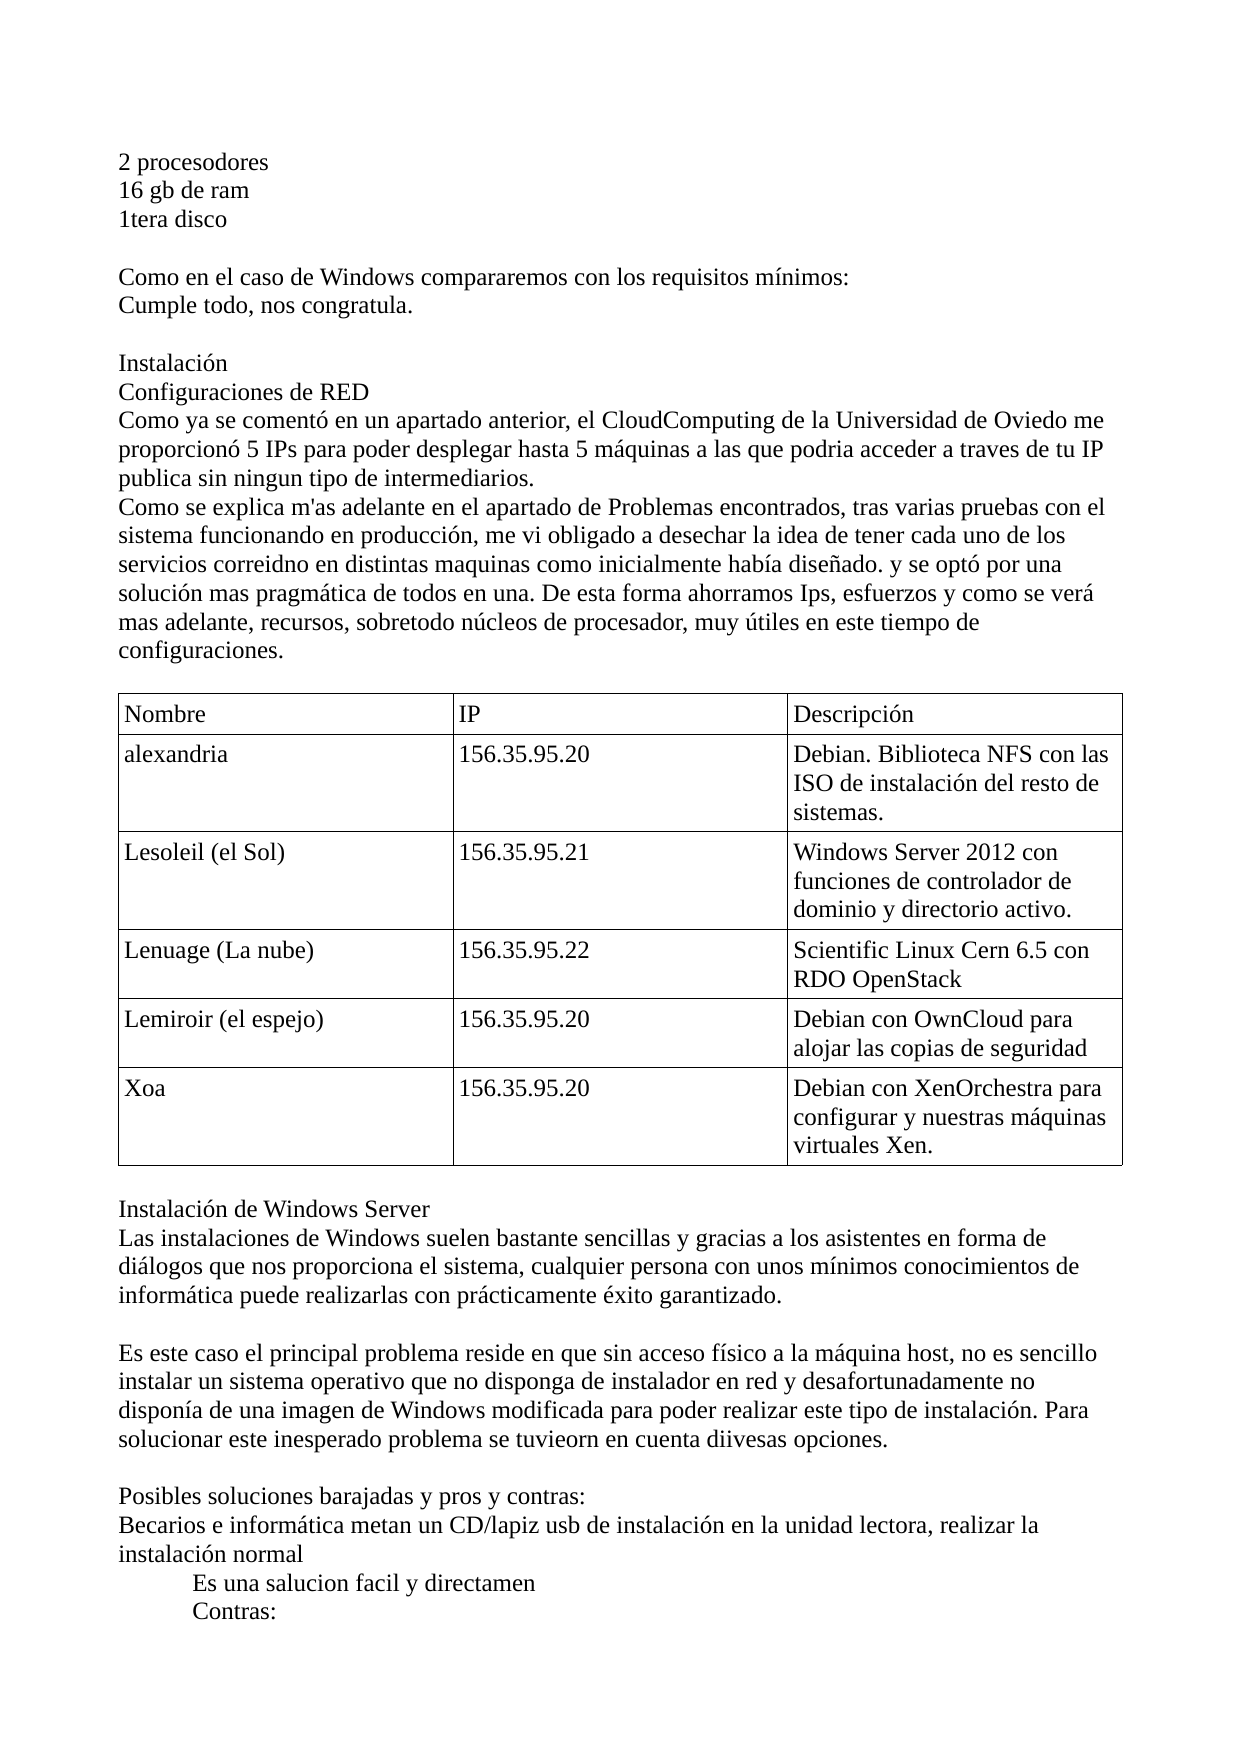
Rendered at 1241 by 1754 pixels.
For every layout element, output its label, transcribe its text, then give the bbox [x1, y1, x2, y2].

table_header Nombre [119, 694, 453, 733]
text Instalación [118, 348, 1122, 377]
table_cell Windows Server 2012 con funciones de controlador de dominio y directorio activo. [788, 832, 1122, 929]
table_cell Lemiroir (el espejo) [119, 999, 453, 1067]
table_cell Debian con OwnCloud para alojar las copias de seguridad [788, 999, 1122, 1067]
table_header IP [454, 694, 787, 733]
table_cell 156.35.95.21 [454, 832, 787, 929]
text 1tera disco [118, 204, 1122, 233]
text Es una salucion facil y directamen [118, 1568, 1122, 1596]
text Instalación de Windows Server [118, 1194, 1122, 1223]
table_cell alexandria [119, 735, 453, 831]
text Como se explica m'as adelante en el apartado de Problemas encontrados, tras varias pruebas con el sistema funcionando en producción, me vi obligado a desechar la idea de tener cada uno de los servicios correidno en distintas maquinas como inicialmente había diseñado. y se optó por una solución mas pragmática de todos en una. De esta forma ahorramos Ips, esfuerzos y como se verá mas adelante, recursos, sobretodo núcleos de procesador, muy útiles en este tiempo de configuraciones. [118, 492, 1122, 664]
table_header Descripción [788, 694, 1122, 733]
text 2 procesodores [118, 147, 1122, 176]
table_cell Debian. Biblioteca NFS con las ISO de instalación del resto de sistemas. [788, 735, 1122, 831]
text Becarios e informática metan un CD/lapiz usb de instalación en la unidad lectora, realizar la instalación normal [118, 1510, 1122, 1568]
table_cell Scientific Linux Cern 6.5 con RDO OpenStack [788, 930, 1122, 998]
table_cell 156.35.95.20 [454, 999, 787, 1067]
table_cell Xoa [119, 1068, 453, 1165]
text Las instalaciones de Windows suelen bastante sencillas y gracias a los asistentes en forma de diálogos que nos proporciona el sistema, cualquier persona con unos mínimos conocimientos de informática puede realizarlas con prácticamente éxito garantizado. [118, 1223, 1122, 1309]
text Como en el caso de Windows compararemos con los requisitos mínimos: [118, 262, 1122, 291]
text Como ya se comentó en un apartado anterior, el CloudComputing de la Universidad de Oviedo me proporcionó 5 IPs para poder desplegar hasta 5 máquinas a las que podria acceder a traves de tu IP publica sin ningun tipo de intermediarios. [118, 406, 1122, 492]
table_cell Lesoleil (el Sol) [119, 832, 453, 929]
table_cell 156.35.95.20 [454, 1068, 787, 1165]
table_cell 156.35.95.22 [454, 930, 787, 998]
text 16 gb de ram [118, 176, 1122, 204]
text Cumple todo, nos congratula. [118, 291, 1122, 319]
table_cell Debian con XenOrchestra para configurar y nuestras máquinas virtuales Xen. [788, 1068, 1122, 1165]
text Posibles soluciones barajadas y pros y contras: [118, 1481, 1122, 1510]
table_cell 156.35.95.20 [454, 735, 787, 831]
text Contras: [118, 1596, 1122, 1625]
text Configuraciones de RED [118, 377, 1122, 406]
text Es este caso el principal problema reside en que sin acceso físico a la máquina host, no es sencillo instalar un sistema operativo que no disponga de instalador en red y desafortunadamente no disponía de una imagen de Windows modificada para poder realizar este tipo de instalación. Para solucionar este inesperado problema se tuvieorn en cuenta diivesas opciones. [118, 1338, 1122, 1453]
table_cell Lenuage (La nube) [119, 930, 453, 998]
